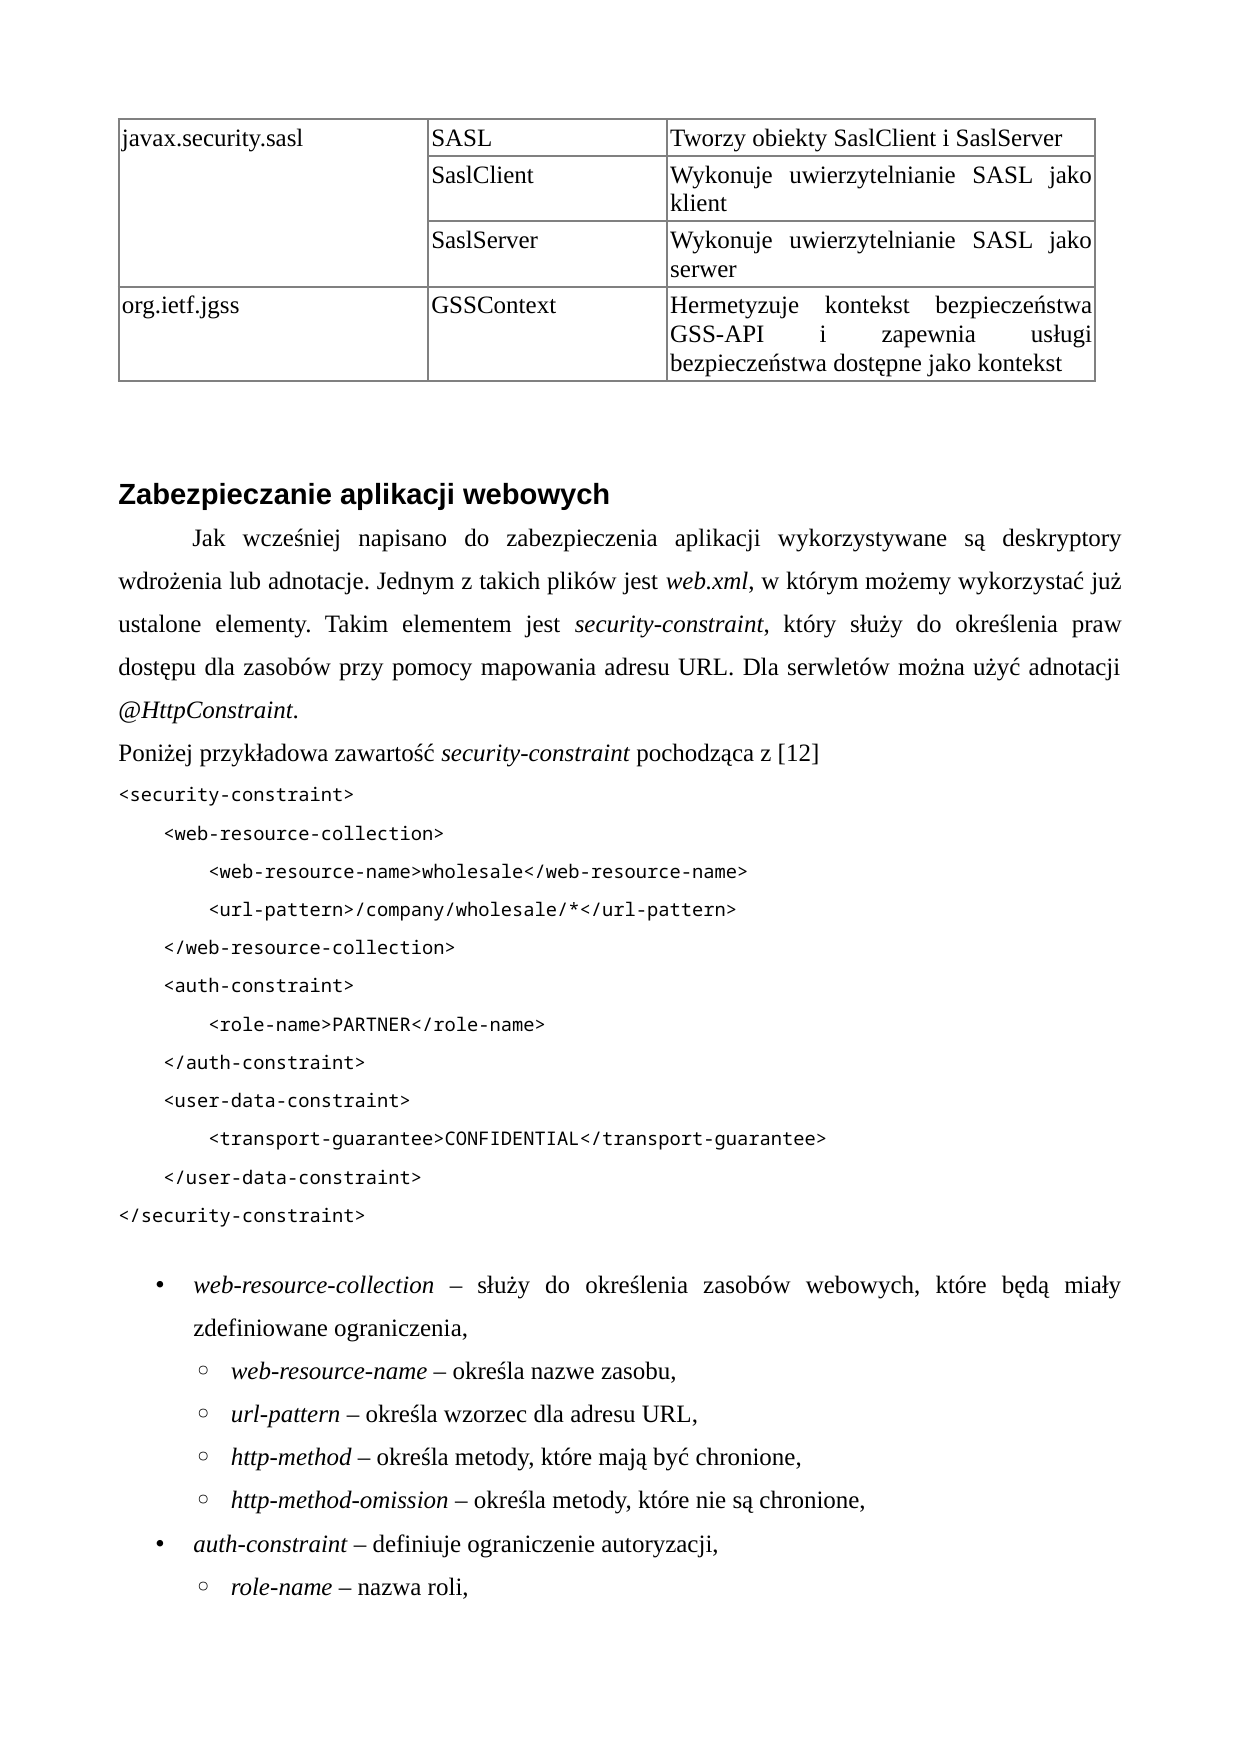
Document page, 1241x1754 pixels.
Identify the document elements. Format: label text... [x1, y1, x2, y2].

list http-method-omission – określa metody, które nie są chronione, [193, 1486, 1122, 1514]
text </auth-constraint> [118, 1049, 1122, 1075]
list http-method – określa metody, które mają być chronione, [193, 1442, 1122, 1471]
list auth-constraint – definiuje ograniczenie autoryzacji, [156, 1529, 1122, 1557]
text <transport-guarantee>CONFIDENTIAL</transport-guarantee> [118, 1126, 1122, 1151]
table_cell SASL [429, 120, 666, 155]
list web-resource-name – określa nazwe zasobu, [193, 1356, 1122, 1385]
text <web-resource-name>wholesale</web-resource-name> [118, 858, 1122, 884]
subtitle Zabezpieczanie aplikacji webowych [118, 477, 1122, 510]
table_cell GSSContext [429, 288, 666, 380]
table_cell Wykonuje uwierzytelnianie SASL jako serwer [668, 222, 1094, 286]
list web-resource-collection – służy do określenia zasobów webowych, które będą miały zdefiniowane ograniczenia, [156, 1270, 1122, 1342]
text <url-pattern>/company/wholesale/*</url-pattern> [118, 896, 1122, 922]
text Poniżej przykładowa zawartość security-constraint pochodząca z [12] [118, 738, 1122, 767]
text <auth-constraint> [118, 973, 1122, 998]
text <security-constraint> [118, 782, 1122, 807]
text Jak wcześniej napisano do zabezpieczenia aplikacji wykorzystywane są deskryptory wdrożenia lub adnotacje. Jednym z takich plików jest web.xml, w którym możemy wykorzystać już ustalone elementy. Takim elementem jest security-constraint, który służy do określenia praw dostępu dla zasobów przy pomocy mapowania adresu URL. Dla serwletów można użyć adnotacji @HttpConstraint. [118, 523, 1122, 724]
text <role-name>PARTNER</role-name> [118, 1011, 1122, 1037]
list role-name – nazwa roli, [193, 1572, 1122, 1601]
table_cell org.ietf.jgss [120, 288, 427, 380]
table_cell Hermetyzuje kontekst bezpieczeństwa GSS-API i zapewnia usługi bezpieczeństwa dostępne jako kontekst [668, 288, 1094, 380]
list url-pattern – określa wzorzec dla adresu URL, [193, 1399, 1122, 1428]
table_cell Tworzy obiekty SaslClient i SaslServer [668, 120, 1094, 155]
table_cell javax.security.sasl [120, 120, 427, 286]
table_cell SaslServer [429, 222, 666, 286]
text <web-resource-collection> [118, 820, 1122, 845]
table_cell SaslClient [429, 157, 666, 220]
text </security-constraint> [118, 1202, 1122, 1228]
text </web-resource-collection> [118, 934, 1122, 960]
text <user-data-constraint> [118, 1087, 1122, 1113]
table_cell Wykonuje uwierzytelnianie SASL jako klient [668, 157, 1094, 220]
text </user-data-constraint> [118, 1164, 1122, 1189]
